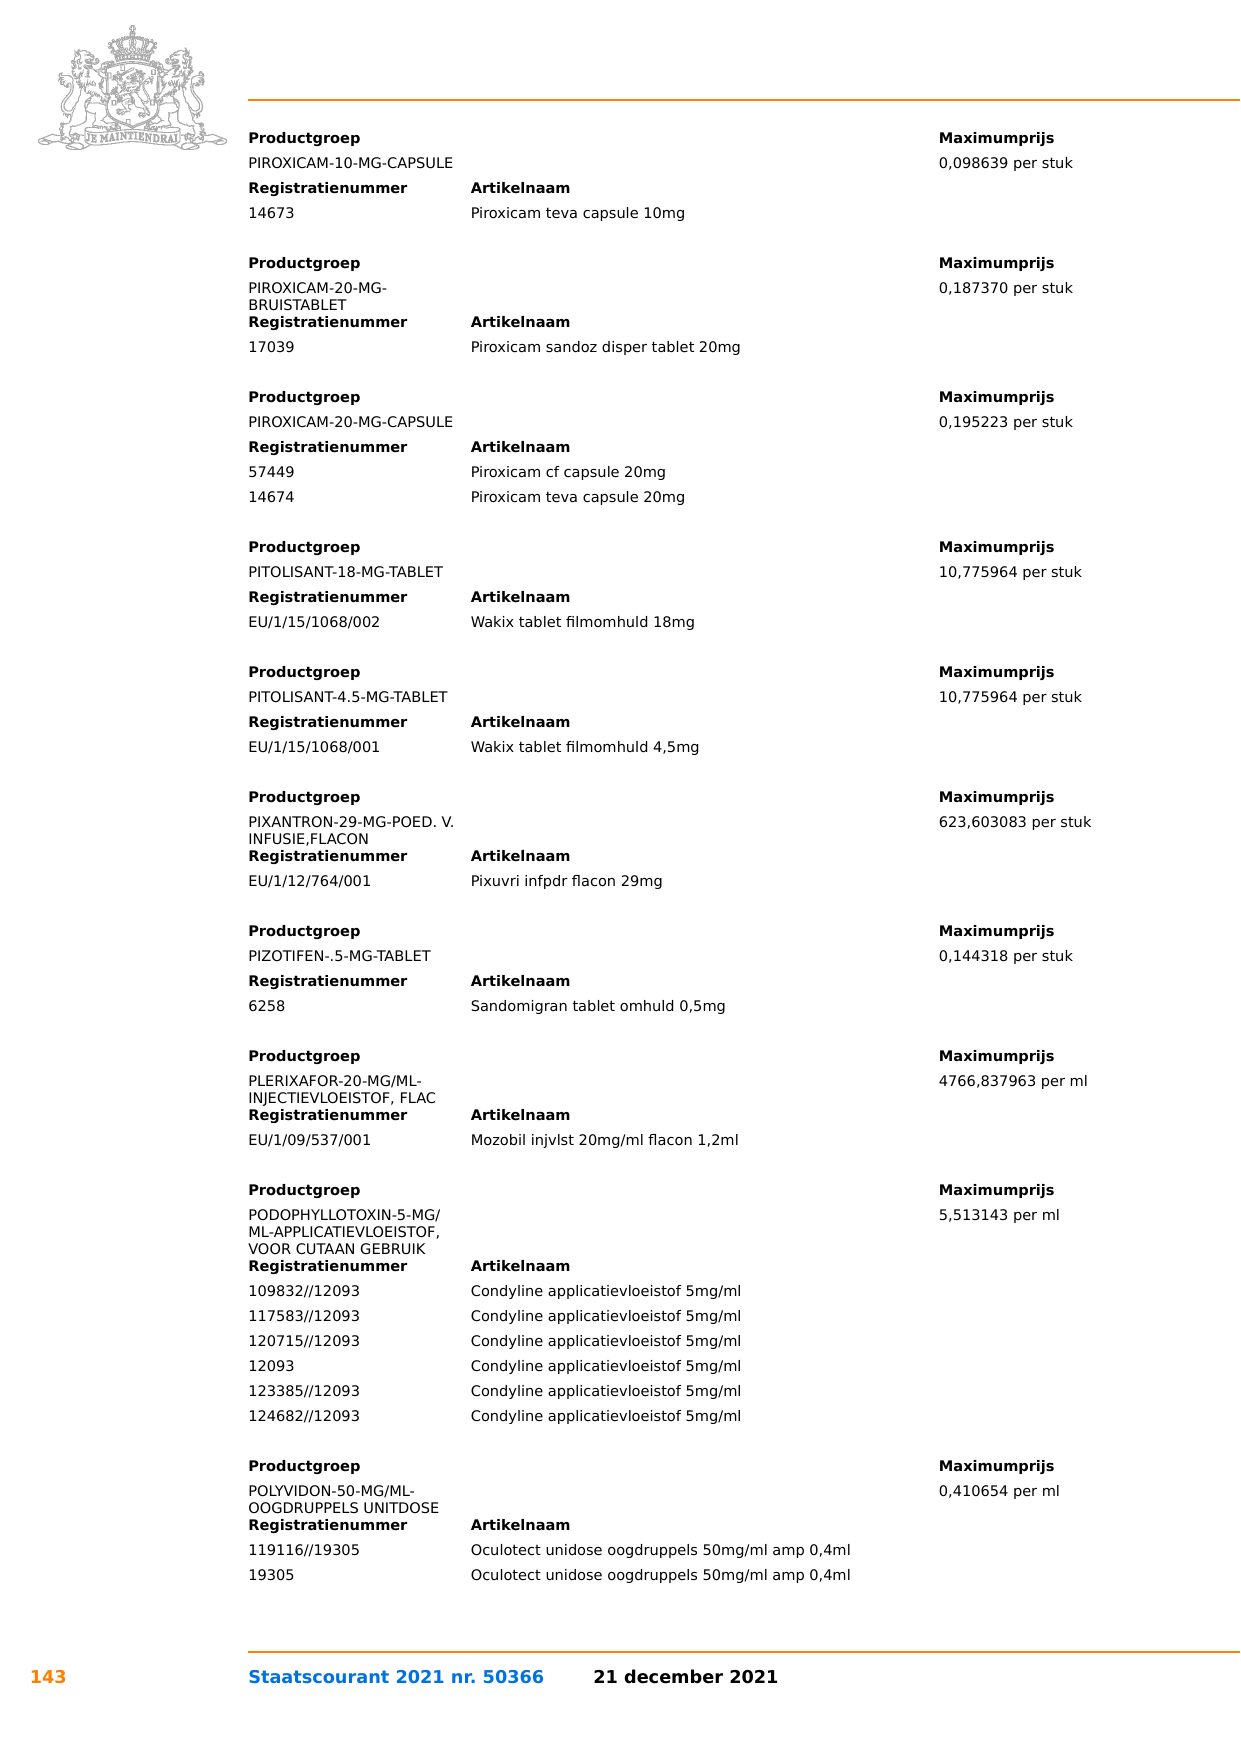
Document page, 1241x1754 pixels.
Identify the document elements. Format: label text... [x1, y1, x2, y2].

table_cell [465, 1182, 931, 1207]
table_cell Artikelnaam [465, 314, 931, 339]
table_cell Productgroep [248, 923, 461, 948]
table_cell Registratienummer [248, 1258, 461, 1283]
table_cell [463, 564, 933, 589]
table_cell [463, 1157, 1163, 1182]
table_cell [463, 639, 1163, 664]
table_cell [248, 1157, 461, 1182]
table_cell EU/1/15/1068/002 [248, 614, 461, 639]
table_cell PIXANTRON-29-MG-POED. V. INFUSIE,FLACON [248, 814, 461, 848]
table_cell Registratienummer [248, 314, 461, 339]
table_cell [931, 998, 1163, 1023]
table_cell Maximumprijs [933, 539, 1163, 564]
table_cell 10,775964 per stuk [933, 689, 1163, 714]
table_cell Registratienummer [248, 973, 461, 998]
table_cell [933, 1107, 1163, 1132]
table_cell [931, 1408, 1163, 1433]
table_cell 5,513143 per ml [933, 1207, 1163, 1258]
table_cell Maximumprijs [933, 255, 1163, 280]
table_cell [931, 464, 1163, 489]
table_cell Condyline applicatievloeistof 5mg/ml [465, 1308, 931, 1333]
table_cell [465, 389, 931, 414]
table_cell Maximumprijs [933, 1182, 1163, 1207]
table_cell [463, 155, 933, 180]
table_cell Productgroep [248, 539, 461, 564]
table_cell 119116//19305 [248, 1542, 461, 1567]
table_cell [931, 1567, 1163, 1592]
table_cell [931, 1132, 1163, 1157]
table_cell Registratienummer [248, 439, 461, 464]
table_cell [248, 1023, 461, 1048]
table_cell Productgroep [248, 255, 461, 280]
table_cell Maximumprijs [933, 130, 1163, 155]
table_cell PIROXICAM-20-MG-BRUISTABLET [248, 280, 461, 314]
table_cell 0,410654 per ml [933, 1483, 1163, 1517]
table_cell [465, 1048, 931, 1073]
table_cell 123385//12093 [248, 1383, 461, 1408]
table_cell Artikelnaam [465, 439, 931, 464]
table_cell 17039 [248, 339, 461, 364]
table_cell Oculotect unidose oogdruppels 50mg/ml amp 0,4ml [465, 1542, 931, 1567]
table_cell PLERIXAFOR-20-MG/ML-INJECTIEVLOEISTOF, FLAC [248, 1073, 461, 1107]
table_cell Productgroep [248, 1048, 461, 1073]
table_cell [931, 1308, 1163, 1333]
table_cell 0,195223 per stuk [933, 414, 1163, 439]
table_cell [463, 1023, 1163, 1048]
table_cell 19305 [248, 1567, 461, 1592]
table_cell PIROXICAM-10-MG-CAPSULE [248, 155, 461, 180]
table_cell Piroxicam cf capsule 20mg [465, 464, 931, 489]
table_cell [933, 180, 1163, 205]
table_cell [931, 489, 1163, 514]
table_cell [933, 314, 1163, 339]
table_cell Productgroep [248, 789, 461, 814]
table_cell 0,098639 per stuk [933, 155, 1163, 180]
table_cell [463, 230, 1163, 255]
table_cell 623,603083 per stuk [933, 814, 1163, 848]
table_cell [248, 764, 461, 789]
table_cell Registratienummer [248, 1517, 461, 1542]
table_cell [465, 130, 931, 155]
table_cell PODOPHYLLOTOXIN-5-MG/ML-APPLICATIEVLOEISTOF, VOOR CUTAAN GEBRUIK [248, 1207, 461, 1258]
picture [38, 25, 227, 150]
table_cell 120715//12093 [248, 1333, 461, 1358]
table_cell Maximumprijs [933, 1048, 1163, 1073]
table_cell [463, 1073, 933, 1107]
table_cell [931, 1542, 1163, 1567]
table_cell Piroxicam teva capsule 20mg [465, 489, 931, 514]
table_cell [463, 364, 1163, 389]
table_cell Artikelnaam [465, 589, 931, 614]
table_cell [931, 1383, 1163, 1408]
table_cell Artikelnaam [465, 1517, 931, 1542]
table_cell Productgroep [248, 664, 461, 689]
table_cell [463, 898, 1163, 923]
table_cell POLYVIDON-50-MG/ML-OOGDRUPPELS UNITDOSE [248, 1483, 461, 1517]
table_cell 12093 [248, 1358, 461, 1383]
table_cell [931, 205, 1163, 230]
table_cell Wakix tablet filmomhuld 4,5mg [465, 739, 931, 764]
table_cell [248, 898, 461, 923]
table_cell Mozobil injvlst 20mg/ml flacon 1,2ml [465, 1132, 931, 1157]
table_cell [931, 873, 1163, 898]
table_cell 57449 [248, 464, 461, 489]
table_cell 10,775964 per stuk [933, 564, 1163, 589]
table_cell Registratienummer [248, 1107, 461, 1132]
table_cell [465, 255, 931, 280]
table_cell [933, 589, 1163, 614]
table_cell 4766,837963 per ml [933, 1073, 1163, 1107]
table_cell Pixuvri infpdr flacon 29mg [465, 873, 931, 898]
table_cell PITOLISANT-18-MG-TABLET [248, 564, 461, 589]
table_cell 0,187370 per stuk [933, 280, 1163, 314]
table_cell [465, 923, 931, 948]
table_cell Artikelnaam [465, 973, 931, 998]
table_cell [463, 764, 1163, 789]
table_cell [933, 973, 1163, 998]
table_cell [933, 439, 1163, 464]
table_cell [463, 1433, 1163, 1458]
table_cell [463, 414, 933, 439]
table_cell [931, 1333, 1163, 1358]
table_cell [248, 364, 461, 389]
table_cell Maximumprijs [933, 789, 1163, 814]
table_cell 124682//12093 [248, 1408, 461, 1433]
table_cell [248, 230, 461, 255]
table_cell [933, 848, 1163, 873]
table_cell Registratienummer [248, 848, 461, 873]
table_cell Maximumprijs [933, 389, 1163, 414]
table_cell [463, 1207, 933, 1258]
table_cell Maximumprijs [933, 923, 1163, 948]
table_cell [463, 514, 1163, 539]
table_cell Productgroep [248, 1182, 461, 1207]
table_cell [931, 739, 1163, 764]
table_cell Productgroep [248, 389, 461, 414]
table_cell [463, 280, 933, 314]
table_cell Condyline applicatievloeistof 5mg/ml [465, 1283, 931, 1308]
table_cell Piroxicam teva capsule 10mg [465, 205, 931, 230]
table_cell [465, 539, 931, 564]
table_cell [931, 339, 1163, 364]
table_cell [248, 514, 461, 539]
table_cell [463, 689, 933, 714]
table_cell Wakix tablet filmomhuld 18mg [465, 614, 931, 639]
table_cell [933, 714, 1163, 739]
table_cell EU/1/12/764/001 [248, 873, 461, 898]
table_cell Artikelnaam [465, 848, 931, 873]
table_cell Productgroep [248, 1458, 461, 1483]
table_cell [463, 948, 933, 973]
table_cell [931, 1358, 1163, 1383]
table_cell Productgroep [248, 130, 461, 155]
table_cell [465, 1458, 931, 1483]
table_cell [931, 614, 1163, 639]
table_cell [465, 664, 931, 689]
table_cell EU/1/15/1068/001 [248, 739, 461, 764]
table_cell Condyline applicatievloeistof 5mg/ml [465, 1383, 931, 1408]
table_cell Piroxicam sandoz disper tablet 20mg [465, 339, 931, 364]
table_cell Condyline applicatievloeistof 5mg/ml [465, 1333, 931, 1358]
table_cell Maximumprijs [933, 664, 1163, 689]
table_cell Artikelnaam [465, 1258, 931, 1283]
table_cell PIZOTIFEN-.5-MG-TABLET [248, 948, 461, 973]
table_cell 14673 [248, 205, 461, 230]
table_cell Artikelnaam [465, 180, 931, 205]
table_cell [933, 1517, 1163, 1542]
table_cell 6258 [248, 998, 461, 1023]
table_cell Condyline applicatievloeistof 5mg/ml [465, 1408, 931, 1433]
table_cell [248, 639, 461, 664]
table_cell Maximumprijs [933, 1458, 1163, 1483]
table_cell PIROXICAM-20-MG-CAPSULE [248, 414, 461, 439]
table_cell [248, 1433, 461, 1458]
table_cell 14674 [248, 489, 461, 514]
table_cell Oculotect unidose oogdruppels 50mg/ml amp 0,4ml [465, 1567, 931, 1592]
table_cell Registratienummer [248, 589, 461, 614]
table_cell [463, 1483, 933, 1517]
table_cell [931, 1283, 1163, 1308]
table_cell EU/1/09/537/001 [248, 1132, 461, 1157]
table_cell [463, 814, 933, 848]
table_cell Artikelnaam [465, 1107, 931, 1132]
table_cell 0,144318 per stuk [933, 948, 1163, 973]
table_cell [465, 789, 931, 814]
table_cell Artikelnaam [465, 714, 931, 739]
table_cell Condyline applicatievloeistof 5mg/ml [465, 1358, 931, 1383]
table_cell [933, 1258, 1163, 1283]
table_cell Sandomigran tablet omhuld 0,5mg [465, 998, 931, 1023]
table_cell Registratienummer [248, 714, 461, 739]
table_cell 117583//12093 [248, 1308, 461, 1333]
table_cell PITOLISANT-4.5-MG-TABLET [248, 689, 461, 714]
table_cell Registratienummer [248, 180, 461, 205]
table_cell 109832//12093 [248, 1283, 461, 1308]
